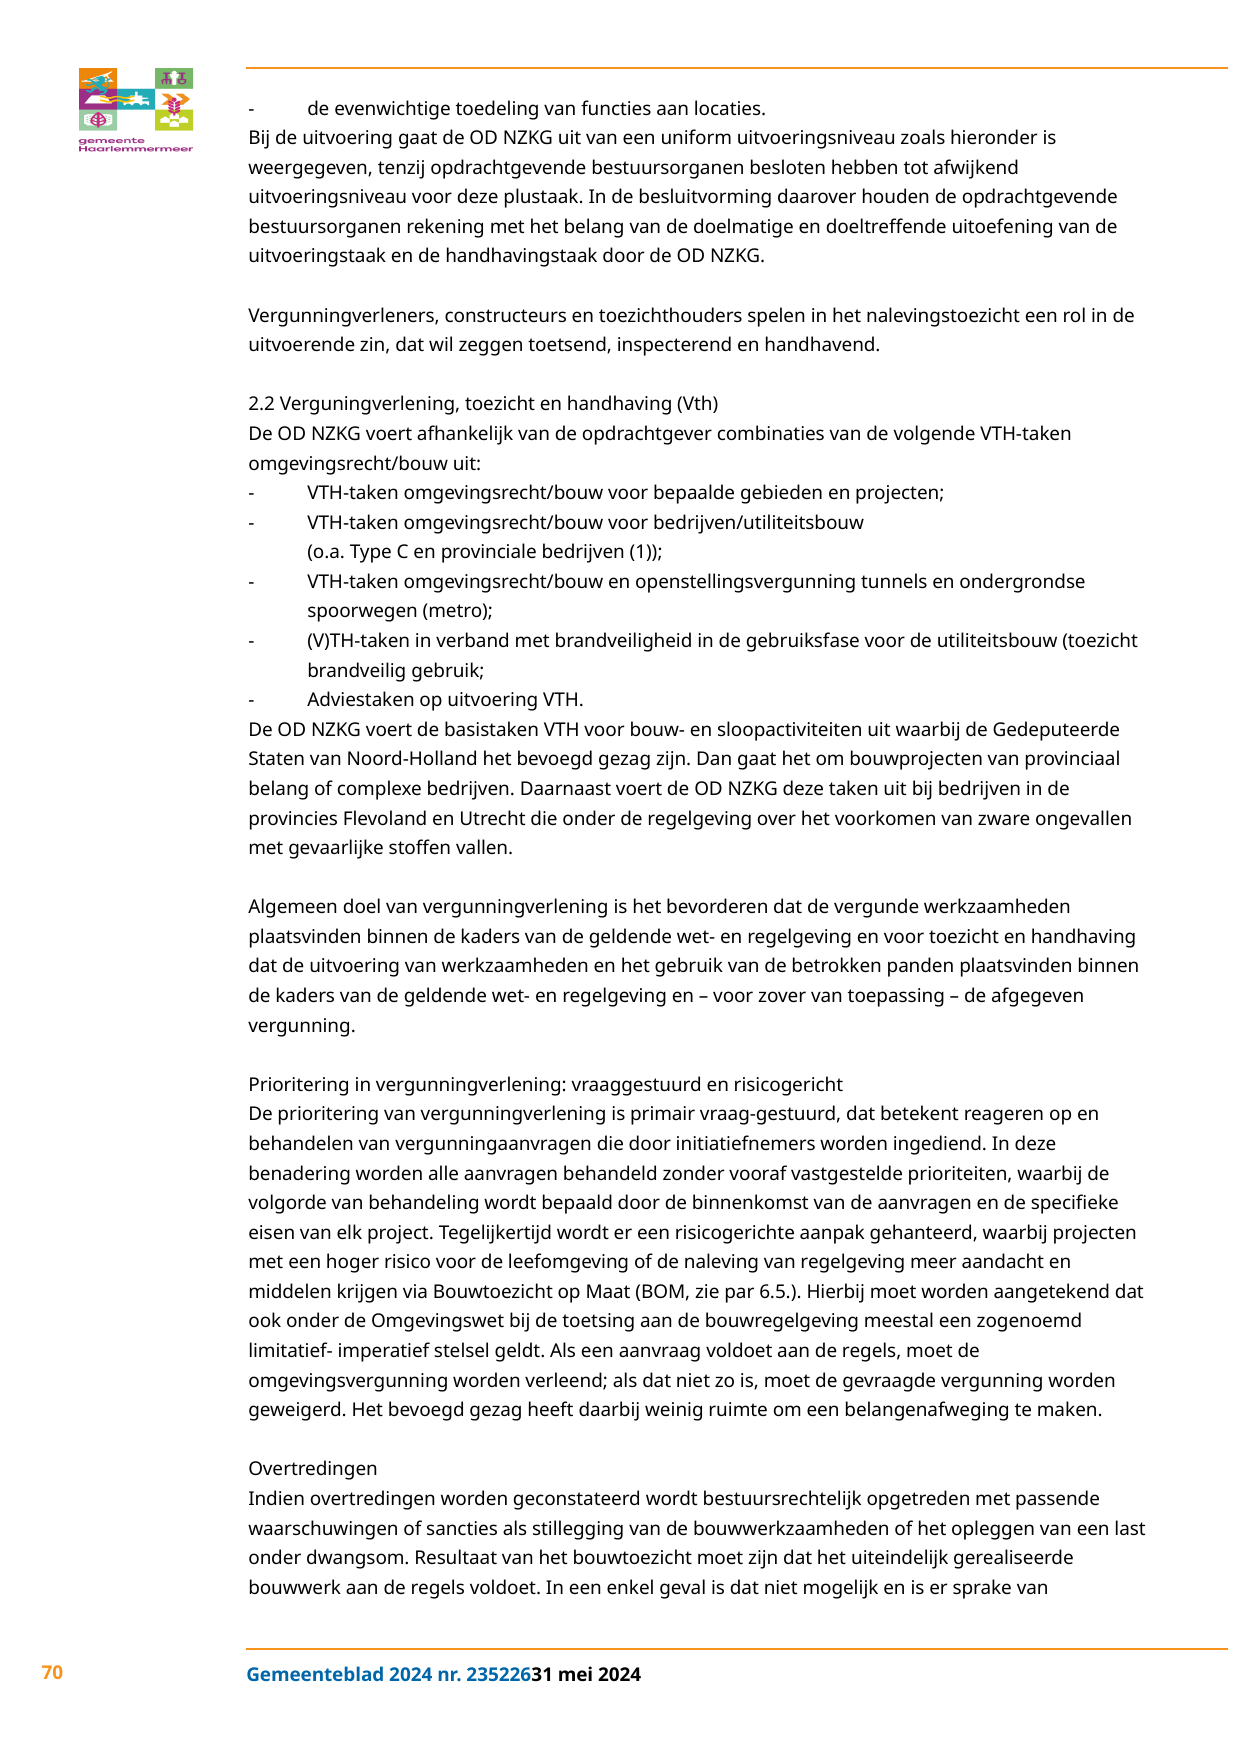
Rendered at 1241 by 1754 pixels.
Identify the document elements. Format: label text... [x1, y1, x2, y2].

list Adviestaken op uitvoering VTH. [248, 686, 1152, 712]
text Bij de uitvoering gaat de OD NZKG uit van een uniform uitvoeringsniveau zoals hieronder is weergegeven, tenzij opdrachtgevende bestuursorganen besloten hebben tot afwijkend uitvoeringsniveau voor deze plustaak. In de besluitvorming daarover houden de opdrachtgevende bestuursorganen rekening met het belang van de doelmatige en doeltreffende uitoefening van de uitvoeringstaak en de handhavingstaak door de OD NZKG. [248, 124, 1152, 268]
text Prioritering in vergunningverlening: vraaggestuurd en risicogericht [248, 1071, 1152, 1097]
list de evenwichtige toedeling van functies aan locaties. [248, 95, 1152, 121]
text Algemeen doel van vergunningverlening is het bevorderen dat de vergunde werkzaamheden plaatsvinden binnen de kaders van de geldende wet- en regelgeving en voor toezicht en handhaving dat de uitvoering van werkzaamheden en het gebruik van de betrokken panden plaatsvinden binnen de kaders van de geldende wet- en regelgeving en – voor zover van toepassing – de afgegeven vergunning. [248, 893, 1152, 1038]
text Indien overtredingen worden geconstateerd wordt bestuursrechtelijk opgetreden met passende waarschuwingen of sancties als stillegging van de bouwwerkzaamheden of het opleggen van een last onder dwangsom. Resultaat van het bouwtoezicht moet zijn dat het uiteindelijk gerealiseerde bouwwerk aan de regels voldoet. In een enkel geval is dat niet mogelijk en is er sprake van [248, 1485, 1152, 1600]
list VTH-taken omgevingsrecht/bouw en openstellingsvergunning tunnels en ondergrondse spoorwegen (metro); [248, 568, 1152, 623]
text Overtredingen [248, 1456, 1152, 1481]
list (o.a. Type C en provinciale bedrijven (1)); [248, 538, 1152, 564]
text 2.2 Verguningverlening, toezicht en handhaving (Vth) [248, 391, 1152, 416]
text Vergunningverleners, constructeurs en toezichthouders spelen in het nalevingstoezicht een rol in de uitvoerende zin, dat wil zeggen toetsend, inspecterend en handhavend. [248, 302, 1152, 357]
picture [41, 47, 231, 172]
text De OD NZKG voert afhankelijk van de opdrachtgever combinaties van de volgende VTH-taken omgevingsrecht/bouw uit: [248, 420, 1152, 476]
list VTH-taken omgevingsrecht/bouw voor bepaalde gebieden en projecten; [248, 479, 1152, 505]
list (V)TH-taken in verband met brandveiligheid in de gebruiksfase voor de utiliteitsbouw (toezicht brandveilig gebruik; [248, 627, 1152, 683]
text De prioritering van vergunningverlening is primair vraag-gestuurd, dat betekent reageren op en behandelen van vergunningaanvragen die door initiatiefnemers worden ingediend. In deze benadering worden alle aanvragen behandeld zonder vooraf vastgestelde prioriteiten, waarbij de volgorde van behandeling wordt bepaald door de binnenkomst van de aanvragen en de specifieke eisen van elk project. Tegelijkertijd wordt er een risicogerichte aanpak gehanteerd, waarbij projecten met een hoger risico voor de leefomgeving of de naleving van regelgeving meer aandacht en middelen krijgen via Bouwtoezicht op Maat (BOM, zie par 6.5.). Hierbij moet worden aangetekend dat ook onder de Omgevingswet bij de toetsing aan de bouwregelgeving meestal een zogenoemd limitatief- imperatief stelsel geldt. Als een aanvraag voldoet aan de regels, moet de omgevingsvergunning worden verleend; als dat niet zo is, moet de gevraagde vergunning worden geweigerd. Het bevoegd gezag heeft daarbij weinig ruimte om een belangenafweging te maken. [248, 1101, 1152, 1422]
text De OD NZKG voert de basistaken VTH voor bouw- en sloopactiviteiten uit waarbij de Gedeputeerde Staten van Noord-Holland het bevoegd gezag zijn. Dan gaat het om bouwprojecten van provinciaal belang of complexe bedrijven. Daarnaast voert de OD NZKG deze taken uit bij bedrijven in de provincies Flevoland en Utrecht die onder de regelgeving over het voorkomen van zware ongevallen met gevaarlijke stoffen vallen. [248, 716, 1152, 860]
list VTH-taken omgevingsrecht/bouw voor bedrijven/utiliteitsbouw [248, 509, 1152, 535]
